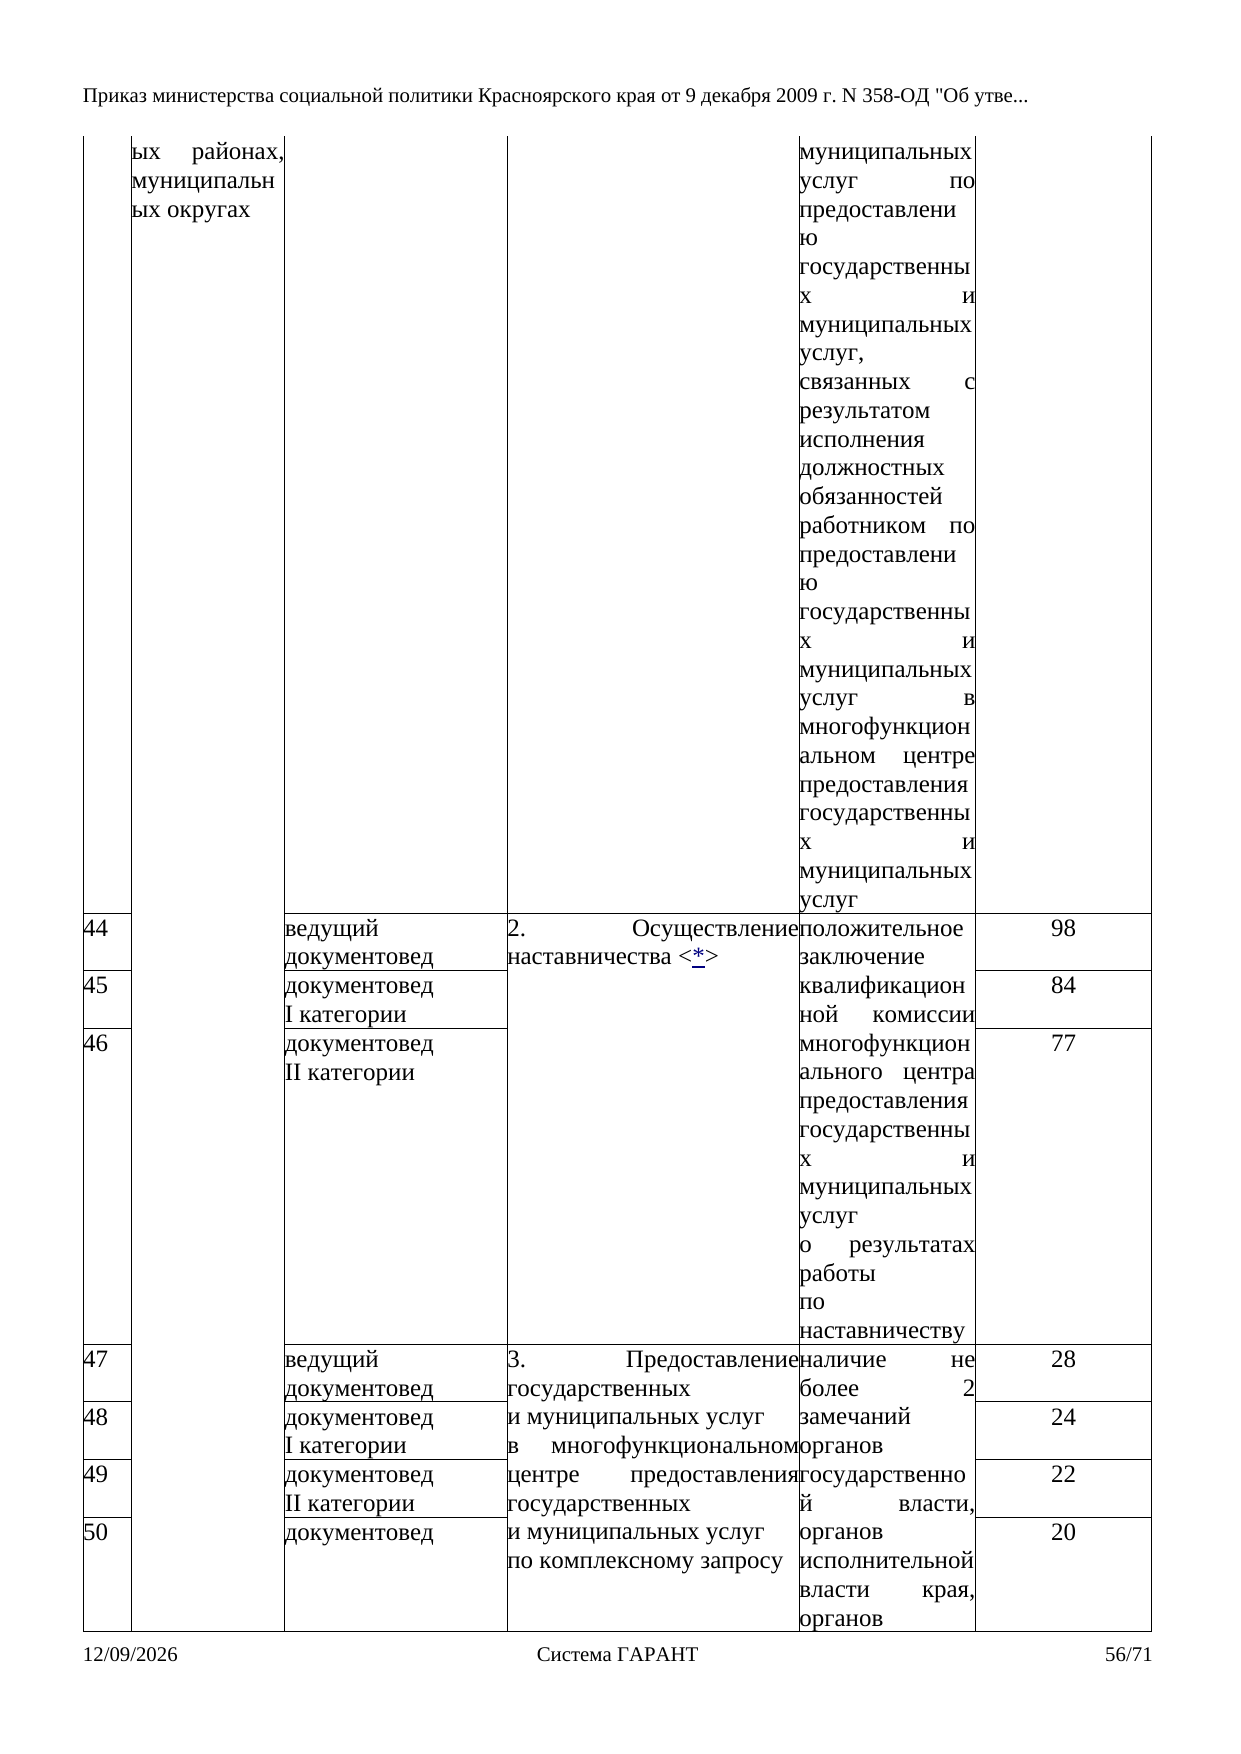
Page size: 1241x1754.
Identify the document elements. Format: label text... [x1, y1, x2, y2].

table_cell 46 [84, 1029, 131, 1344]
table_cell 45 [84, 971, 131, 1028]
table_cell [84, 136, 131, 913]
table_cell 44 [84, 914, 131, 970]
table_cell 22 [976, 1460, 1151, 1517]
table_cell 84 [976, 971, 1151, 1028]
table_cell ых районах, муниципальных округах [132, 136, 284, 1631]
table_cell документовед I категории [285, 1402, 507, 1459]
table_cell 47 [84, 1345, 131, 1401]
table_cell 50 [84, 1518, 131, 1631]
table_cell 28 [976, 1345, 1151, 1401]
table_cell 2. Осуществление наставничества <*> [508, 914, 799, 1344]
table_cell 98 [976, 914, 1151, 970]
table_cell наличие не более 2 замечаний органов государственной власти, органов исполнительной власти края, органов [800, 1345, 975, 1631]
table_cell ведущий документовед [285, 914, 507, 970]
table_cell 20 [976, 1518, 1151, 1631]
table_cell документовед II категории [285, 1460, 507, 1517]
table_cell [976, 136, 1151, 913]
table_cell 77 [976, 1029, 1151, 1344]
table_cell документовед I категории [285, 971, 507, 1028]
table_cell 49 [84, 1460, 131, 1517]
table_cell 24 [976, 1402, 1151, 1459]
table_cell документовед II категории [285, 1029, 507, 1344]
table_cell документовед [285, 1518, 507, 1631]
table_cell положительное заключение квалификационной комиссии многофункционального центра предоставления государственных и муниципальных услуг о результатах работы по наставничеству [800, 914, 975, 1344]
table_cell 48 [84, 1402, 131, 1459]
table_cell 3. Предоставление государственных и муниципальных услуг в многофункциональном центре предоставления государственных и муниципальных услуг по комплексному запросу [508, 1345, 799, 1631]
table_cell [508, 136, 799, 913]
table_cell [285, 136, 507, 913]
table_cell муниципальных услуг по предоставлению государственных и муниципальных услуг, связанных с результатом исполнения должностных обязанностей работником по предоставлению государственных и муниципальных услуг в многофункциональном центре предоставления государственных и муниципальных услуг [800, 136, 975, 913]
table_cell ведущий документовед [285, 1345, 507, 1401]
